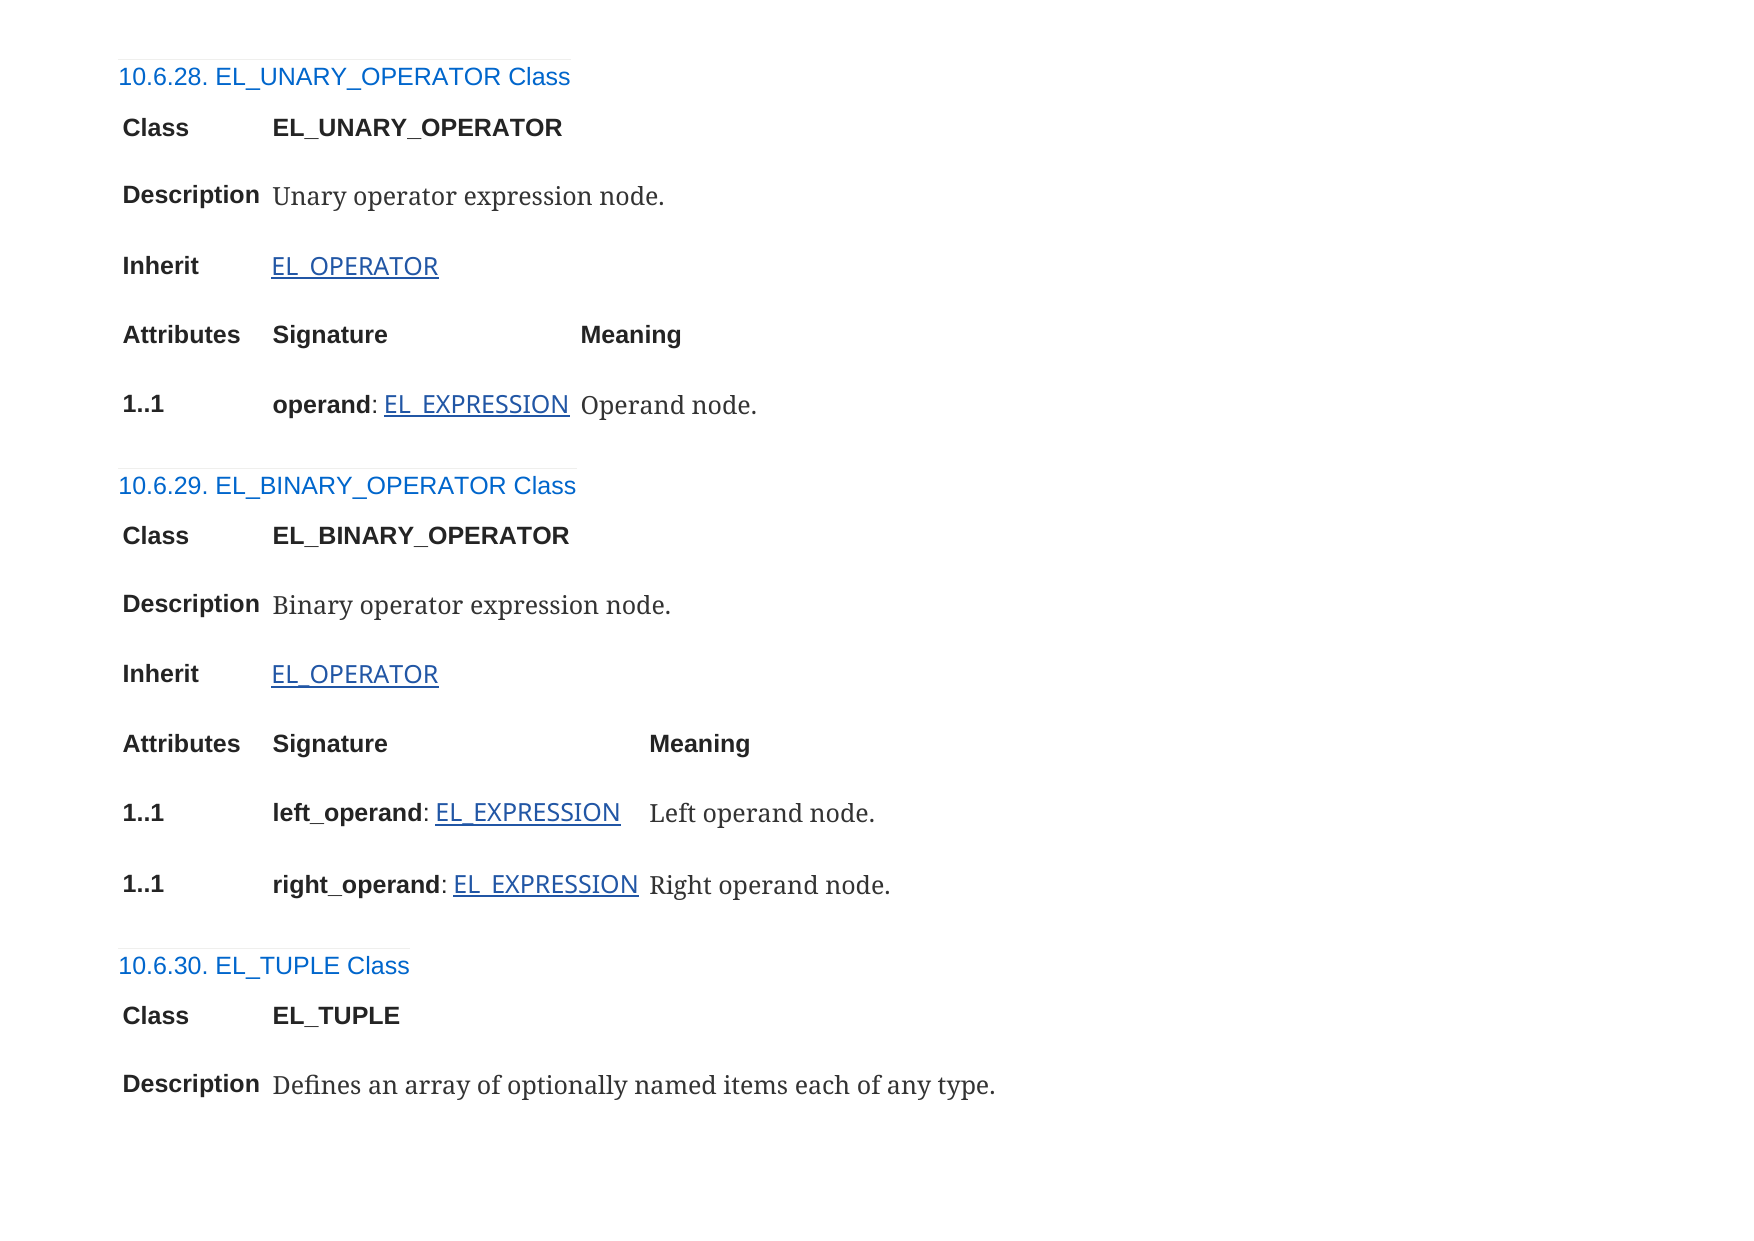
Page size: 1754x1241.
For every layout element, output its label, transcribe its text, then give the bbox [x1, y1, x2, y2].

table_cell 1..1 [118, 792, 268, 864]
table_cell operand: EL_EXPRESSION [268, 384, 576, 455]
subtitle 10.6.28. EL_UNARY_OPERATOR Class [118, 59, 1695, 91]
table_cell Signature [268, 317, 576, 383]
table_header EL_BINARY_OPERATOR [268, 518, 903, 584]
table_cell Description [118, 176, 268, 245]
table_cell Meaning [576, 317, 770, 383]
table_cell Inherit [118, 245, 268, 317]
table_header Class [118, 999, 268, 1065]
subtitle 10.6.29. EL_BINARY_OPERATOR Class [118, 468, 1695, 499]
subtitle 10.6.30. EL_TUPLE Class [118, 948, 1695, 979]
table_cell Attributes [118, 317, 268, 383]
table_cell Defines an array of optionally named items each of any type. [268, 1065, 1181, 1134]
table_cell EL_OPERATOR [268, 654, 903, 726]
table_cell Meaning [645, 726, 903, 792]
table_cell Binary operator expression node. [268, 585, 903, 654]
table_cell Description [118, 1065, 268, 1134]
table_cell 1..1 [118, 384, 268, 455]
table_cell Operand node. [576, 384, 770, 455]
table_cell left_operand: EL_EXPRESSION [268, 792, 645, 864]
table_cell Description [118, 585, 268, 654]
table_cell Signature [268, 726, 645, 792]
table_cell Attributes [118, 726, 268, 792]
table_cell 1..1 [118, 864, 268, 935]
table_header Class [118, 518, 268, 584]
table_header Class [118, 110, 268, 176]
table_header EL_TUPLE [268, 999, 1181, 1065]
table_cell EL_OPERATOR [268, 245, 770, 317]
table_cell Inherit [118, 654, 268, 726]
table_cell Unary operator expression node. [268, 176, 770, 245]
table_cell Left operand node. [645, 792, 903, 864]
table_cell Right operand node. [645, 864, 903, 935]
table_cell right_operand: EL_EXPRESSION [268, 864, 645, 935]
table_header EL_UNARY_OPERATOR [268, 110, 770, 176]
